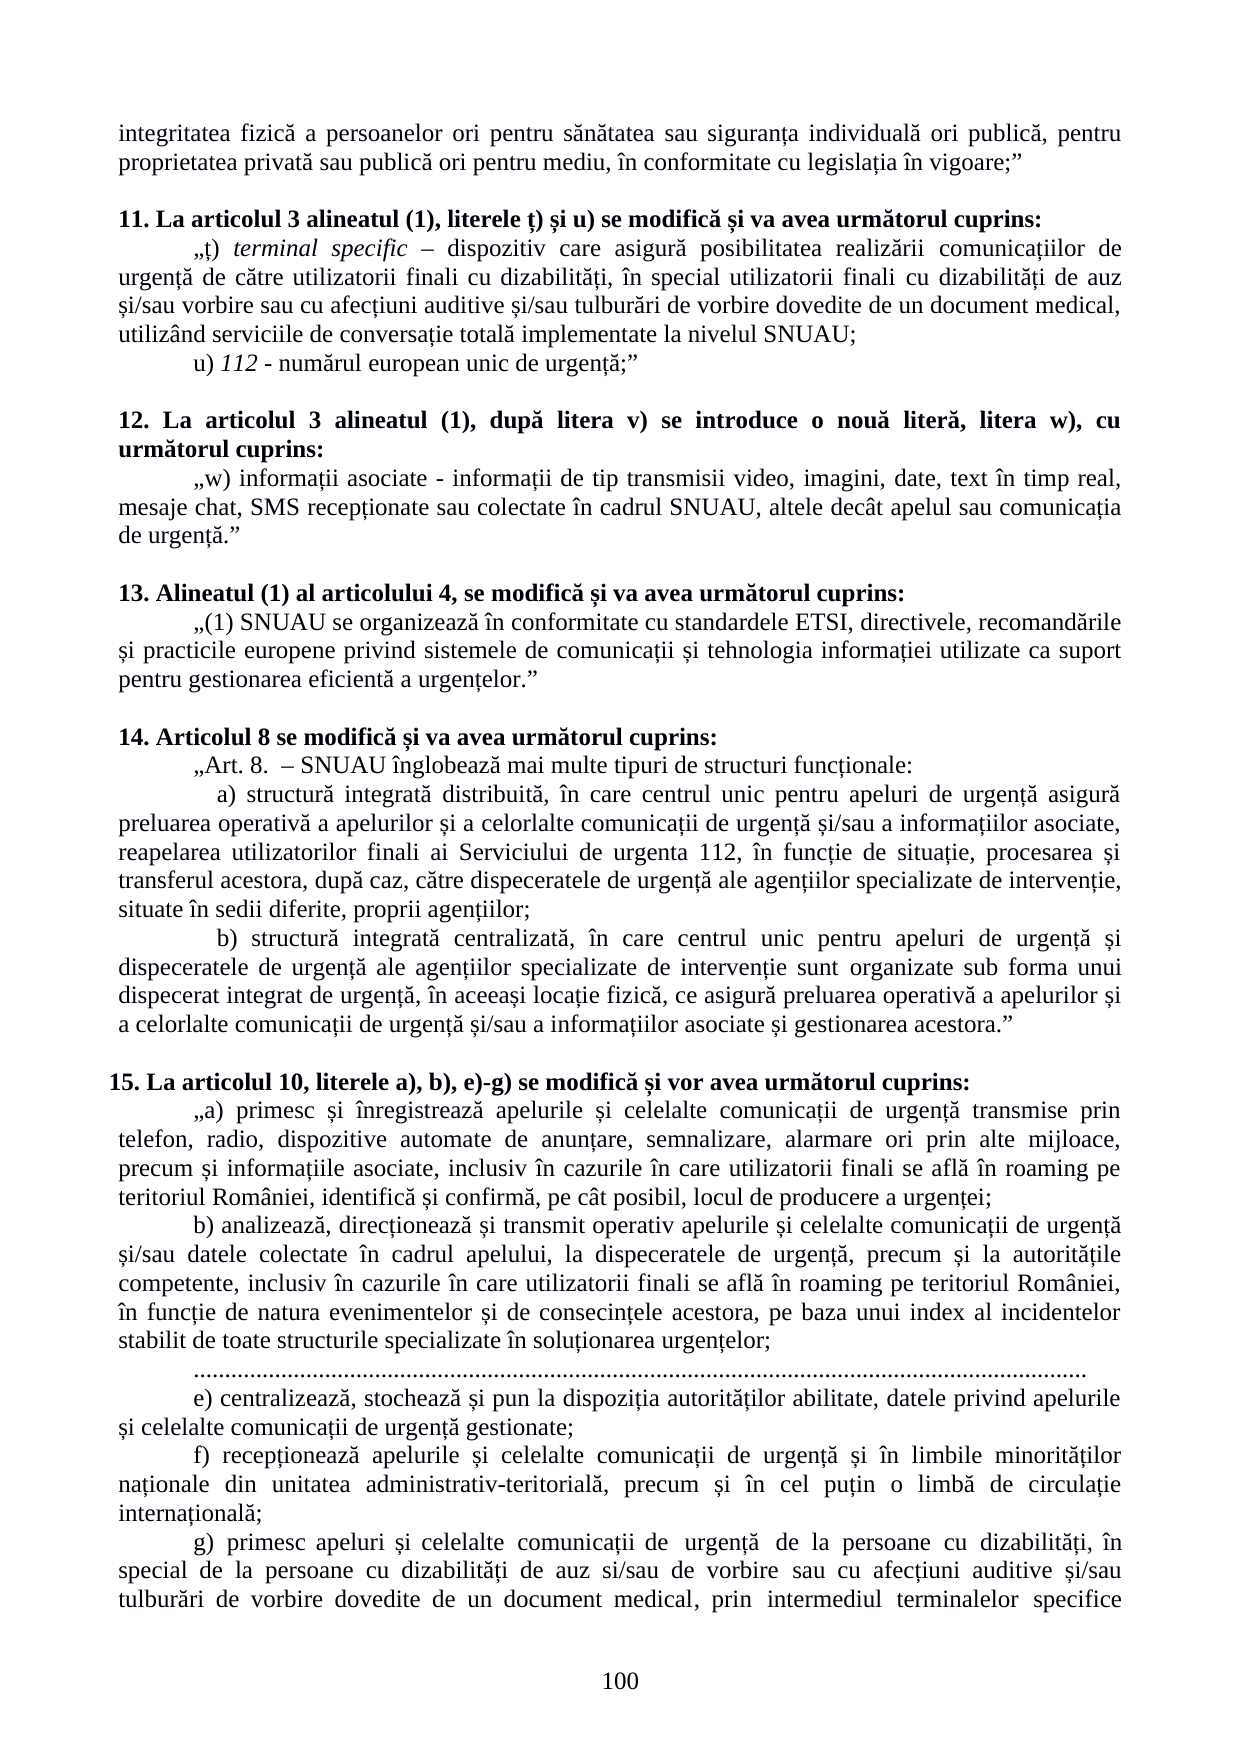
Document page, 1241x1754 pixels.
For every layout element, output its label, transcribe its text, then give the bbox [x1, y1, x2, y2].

text integritatea fizică a persoanelor ori pentru sănătatea sau siguranța individuală ori publică, pentru proprietatea privată sau publică ori pentru mediu, în conformitate cu legislația în vigoare;” [118, 118, 1122, 176]
text 12. La articolul 3 alineatul (1), după litera v) se introduce o nouă literă, litera w), cu următorul cuprins: [118, 406, 1122, 463]
text g) primesc apeluri și celelalte comunicații de urgență de la persoane cu dizabilități, în special de la persoane cu dizabilități de auz si/sau de vorbire sau cu afecțiuni auditive și/sau tulburări de vorbire dovedite de un document medical, prin intermediul terminalelor specifice [118, 1527, 1122, 1613]
text 15. La articolul 10, literele a), b), e)-g) se modifică și vor avea următorul cuprins: [109, 1067, 1122, 1096]
text „ț) terminal specific – dispozitiv care asigură posibilitatea realizării comunicațiilor de urgență de către utilizatorii finali cu dizabilități, în special utilizatorii finali cu dizabilități de auz și/sau vorbire sau cu afecțiuni auditive și/sau tulburări de vorbire dovedite de un document medical, utilizând serviciile de conversație totală implementate la nivelul SNUAU; [118, 233, 1122, 348]
text a) structură integrată distribuită, în care centrul unic pentru apeluri de urgență asigură preluarea operativă a apelurilor și a celorlalte comunicații de urgență și/sau a informațiilor asociate, reapelarea utilizatorilor finali ai Serviciului de urgenta 112, în funcție de situație, procesarea și transferul acestora, după caz, către dispeceratele de urgență ale agențiilor specializate de intervenție, situate în sedii diferite, proprii agențiilor; [118, 779, 1122, 923]
text b) analizează, direcționează și transmit operativ apelurile și celelalte comunicații de urgență și/sau datele colectate în cadrul apelului, la dispeceratele de urgență, precum și la autoritățile competente, inclusiv în cazurile în care utilizatorii finali se află în roaming pe teritoriul României, în funcție de natura evenimentelor și de consecințele acestora, pe baza unui index al incidentelor stabilit de toate structurile specializate în soluționarea urgențelor; [118, 1211, 1122, 1354]
text e) centralizează, stochează și pun la dispoziția autorităților abilitate, datele privind apelurile și celelalte comunicații de urgență gestionate; [118, 1383, 1122, 1441]
text „a) primesc și înregistrează apelurile și celelalte comunicații de urgență transmise prin telefon, radio, dispozitive automate de anunțare, semnalizare, alarmare ori prin alte mijloace, precum și informațiile asociate, inclusiv în cazurile în care utilizatorii finali se află în roaming pe teritoriul României, identifică și confirmă, pe cât posibil, locul de producere a urgenței; [118, 1096, 1122, 1211]
text „(1) SNUAU se organizează în conformitate cu standardele ETSI, directivele, recomandările și practicile europene privind sistemele de comunicații și tehnologia informației utilizate ca suport pentru gestionarea eficientă a urgențelor.” [118, 607, 1122, 693]
text „w) informații asociate - informații de tip transmisii video, imagini, date, text în timp real, mesaje chat, SMS recepționate sau colectate în cadrul SNUAU, altele decât apelul sau comunicația de urgență.” [118, 463, 1122, 549]
text 11. La articolul 3 alineatul (1), literele ț) și u) se modifică și va avea următorul cuprins: [118, 204, 1122, 233]
text „Art. 8. – SNUAU înglobează mai multe tipuri de structuri funcționale: [118, 751, 1122, 779]
text ............................................................................................................................................... [118, 1354, 1122, 1383]
text u) 112 - numărul european unic de urgență;” [118, 348, 1122, 377]
text 14. Articolul 8 se modifică și va avea următorul cuprins: [118, 722, 1122, 751]
text f) recepționează apelurile și celelalte comunicații de urgență și în limbile minorităților naționale din unitatea administrativ-teritorială, precum și în cel puțin o limbă de circulație internațională; [118, 1441, 1122, 1527]
text b) structură integrată centralizată, în care centrul unic pentru apeluri de urgență și dispeceratele de urgență ale agențiilor specializate de intervenție sunt organizate sub forma unui dispecerat integrat de urgență, în aceeași locație fizică, ce asigură preluarea operativă a apelurilor și a celorlalte comunicații de urgență și/sau a informațiilor asociate și gestionarea acestora.” [118, 923, 1122, 1038]
text 13. Alineatul (1) al articolului 4, se modifică și va avea următorul cuprins: [118, 578, 1122, 607]
